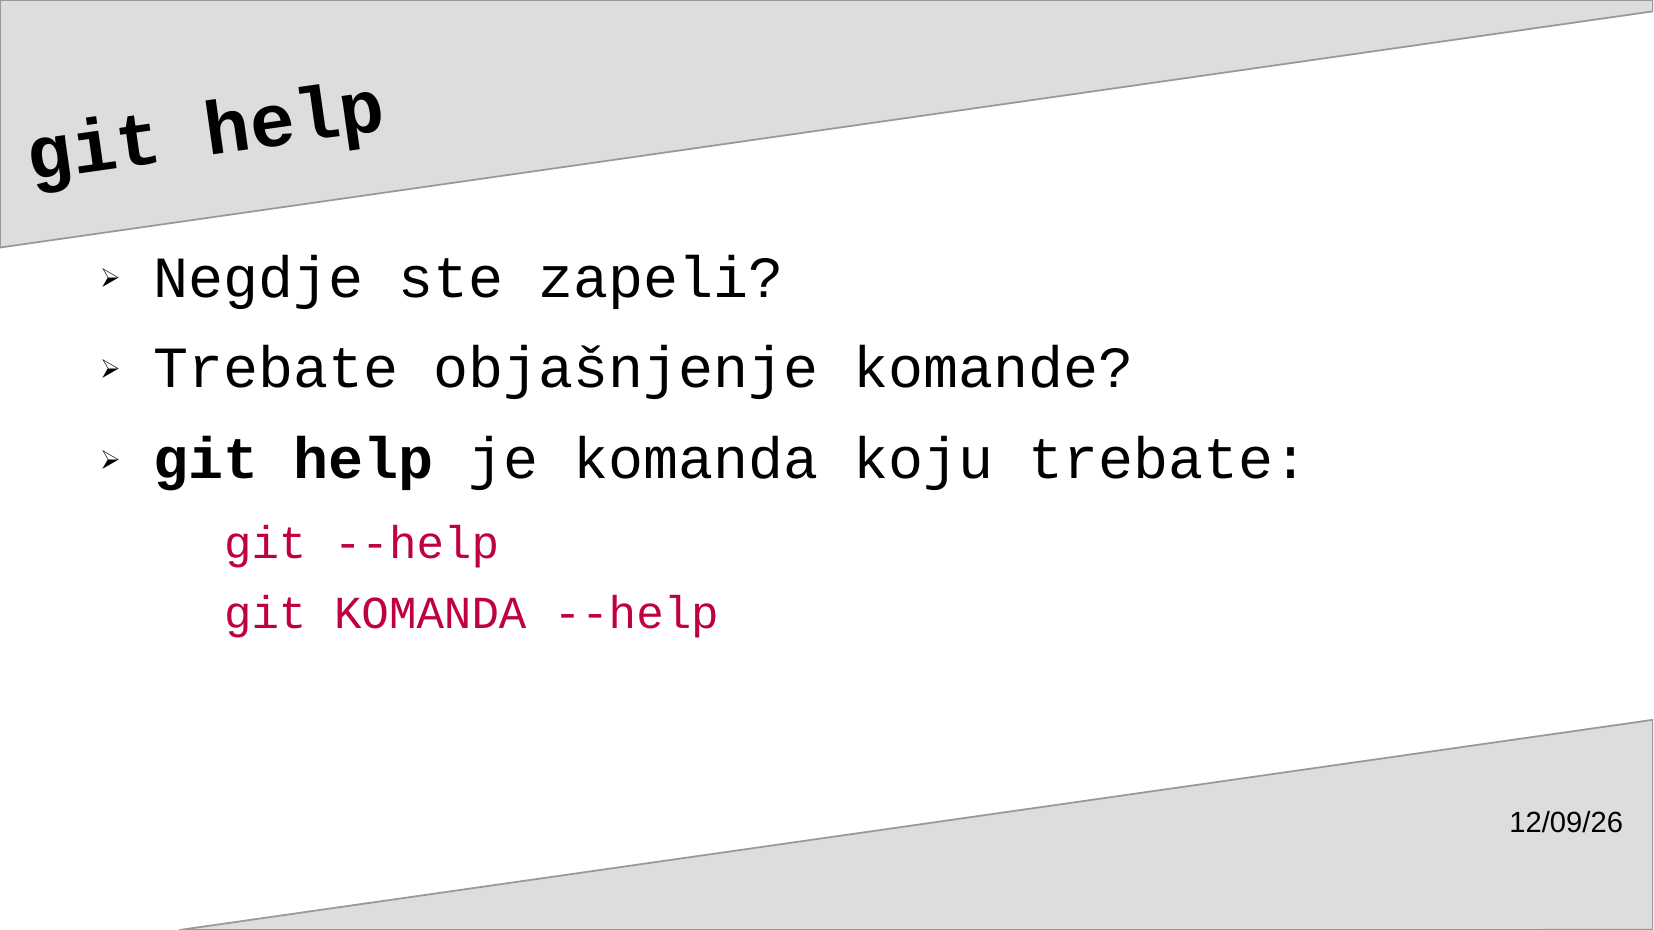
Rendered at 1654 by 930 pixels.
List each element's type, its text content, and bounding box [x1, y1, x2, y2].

list Negdje ste zapeli? Trebate objašnjenje komande? git help je komanda koju trebate: git --help git KOMANDA --help [82, 248, 1538, 788]
title git help [16, 0, 1501, 239]
